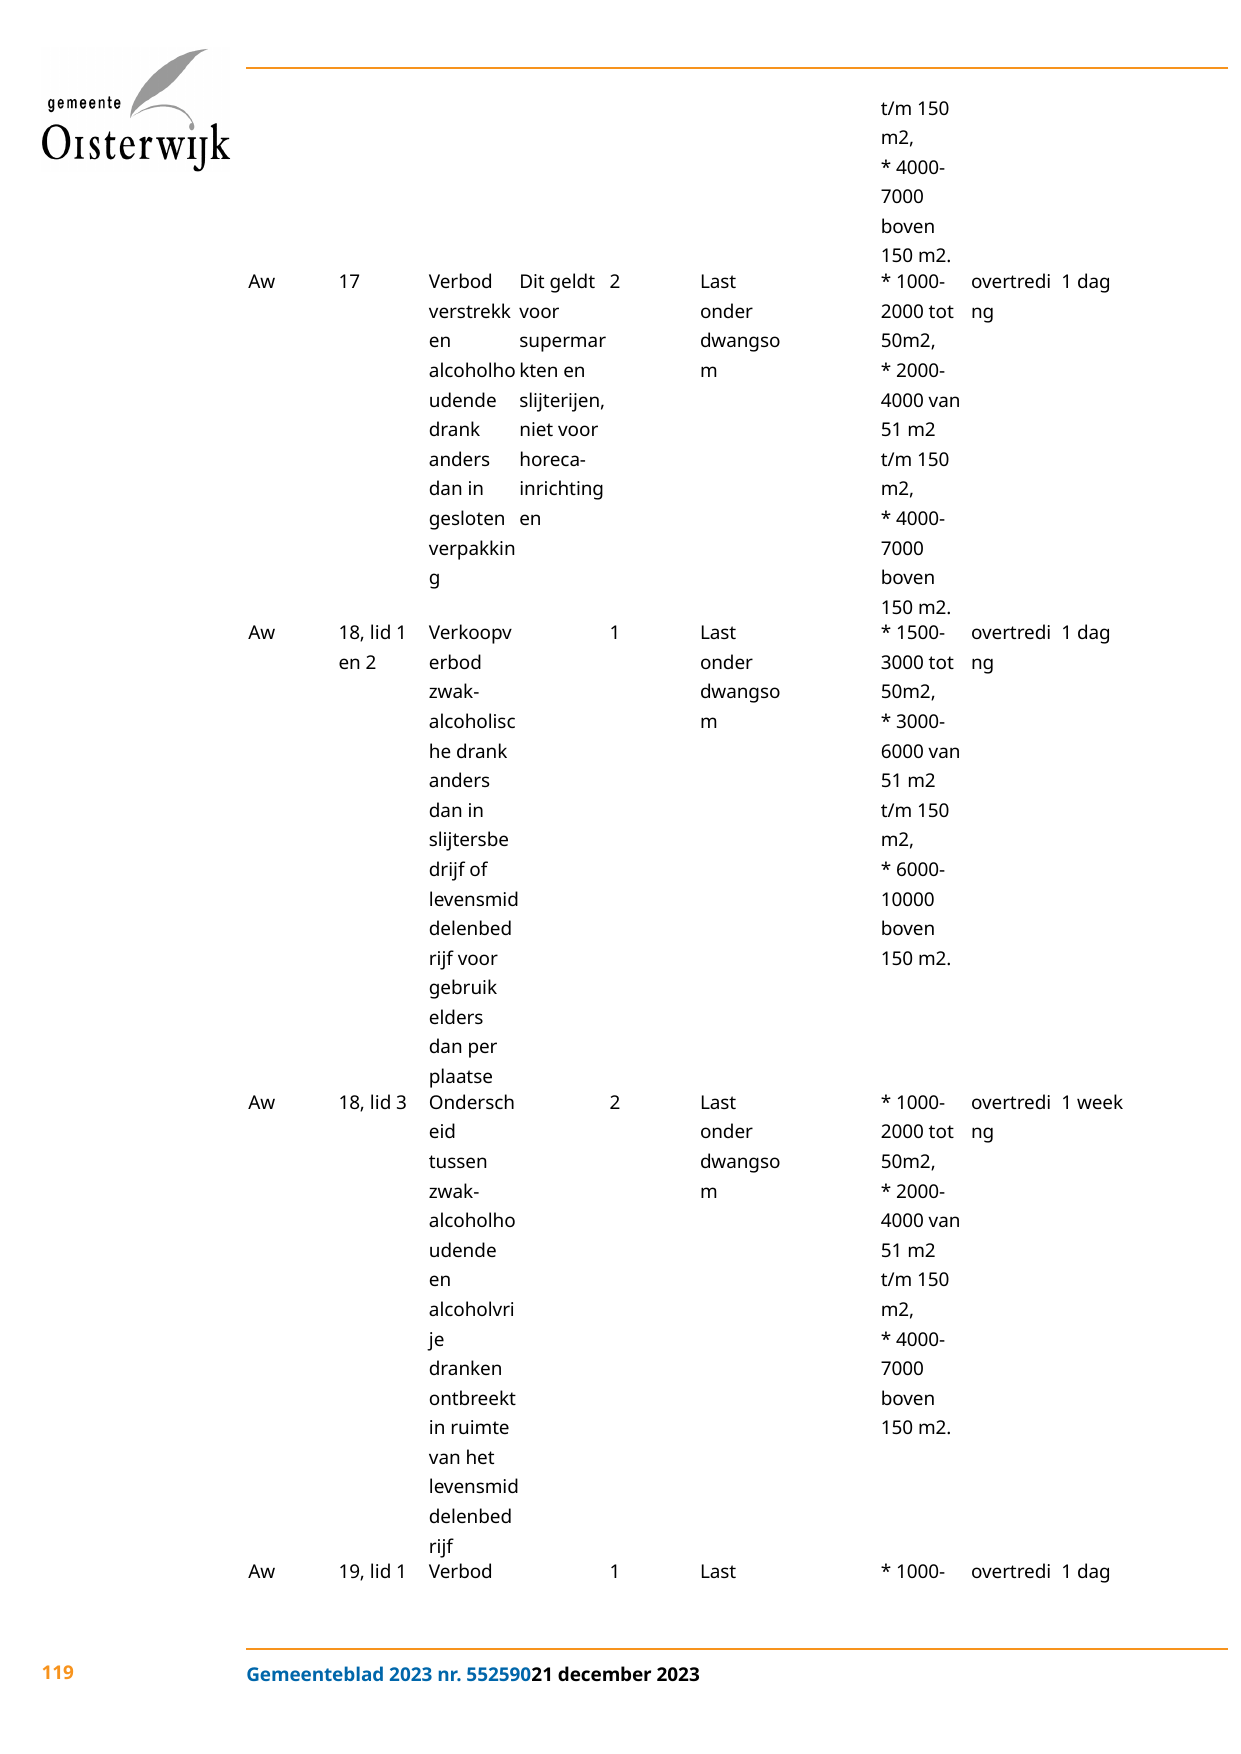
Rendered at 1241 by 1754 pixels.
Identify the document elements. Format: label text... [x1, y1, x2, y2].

table_cell Last onder dwangsom [700, 269, 790, 619]
picture [41, 47, 231, 172]
table_cell [519, 620, 609, 1089]
table_cell Onderscheid tussen zwak-alcoholhoudende en alcoholvrije dranken ontbreekt in ruimte van het levensmiddelenbedrijf [429, 1089, 519, 1558]
table_cell 18, lid 1 en 2 [338, 620, 429, 1089]
table_cell 19, lid 1 [338, 1559, 429, 1584]
table_cell Aw [248, 1089, 338, 1558]
table_cell 1 dag [1061, 620, 1152, 1089]
table_cell 2 [609, 269, 700, 619]
table_cell overtreding [971, 269, 1061, 619]
table_cell Last [700, 1559, 790, 1584]
table_cell * 1000-2000 tot 50m2, * 2000-4000 van 51 m2 t/m 150 m2, * 4000-7000 boven 150 m2. [881, 269, 971, 619]
table_cell Verbod [429, 1559, 519, 1584]
table_cell [790, 95, 881, 268]
table_cell Aw [248, 620, 338, 1089]
table_cell overtreding [971, 620, 1061, 1089]
table_cell [609, 95, 700, 268]
table_cell Verbod verstrekken alcoholhoudende drank anders dan in gesloten verpakking [429, 269, 519, 619]
table_cell [790, 269, 881, 619]
table_cell [790, 620, 881, 1089]
table_cell Last onder dwangsom [700, 620, 790, 1089]
table_cell * 1000- [881, 1559, 971, 1584]
table_cell t/m 150 m2, * 4000-7000 boven 150 m2. [881, 95, 971, 268]
table_cell 2 [609, 1089, 700, 1558]
table_cell [519, 1089, 609, 1558]
table_cell [1061, 95, 1152, 268]
table_cell [790, 1089, 881, 1558]
table_cell 1 [609, 1559, 700, 1584]
table_cell 1 dag [1061, 269, 1152, 619]
table_cell [519, 1559, 609, 1584]
table_cell Last onder dwangsom [700, 1089, 790, 1558]
table_cell Aw [248, 1559, 338, 1584]
table_cell [790, 1559, 881, 1584]
table_cell 1 [609, 620, 700, 1089]
table_cell Aw [248, 269, 338, 619]
table_cell [429, 95, 519, 268]
table_cell overtreding [971, 1089, 1061, 1558]
table_cell 1 dag [1061, 1559, 1152, 1584]
table_cell Dit geldt voor supermarkten en slijterijen, niet voor horeca-inrichtingen [519, 269, 609, 619]
table_cell [700, 95, 790, 268]
table_cell 18, lid 3 [338, 1089, 429, 1558]
table_cell overtredi [971, 1559, 1061, 1584]
table_cell [338, 95, 429, 268]
table_cell * 1500-3000 tot 50m2, * 3000-6000 van 51 m2 t/m 150 m2, * 6000-10000 boven 150 m2. [881, 620, 971, 1089]
table_cell Verkoopverbod zwak-alcoholische drank anders dan in slijtersbedrijf of levensmiddelenbedrijf voor gebruik elders dan per plaatse [429, 620, 519, 1089]
table_cell [248, 95, 338, 268]
table_cell * 1000-2000 tot 50m2, * 2000-4000 van 51 m2 t/m 150 m2, * 4000-7000 boven 150 m2. [881, 1089, 971, 1558]
table_cell [971, 95, 1061, 268]
table_cell 1 week [1061, 1089, 1152, 1558]
table_cell 17 [338, 269, 429, 619]
table_cell [519, 95, 609, 268]
